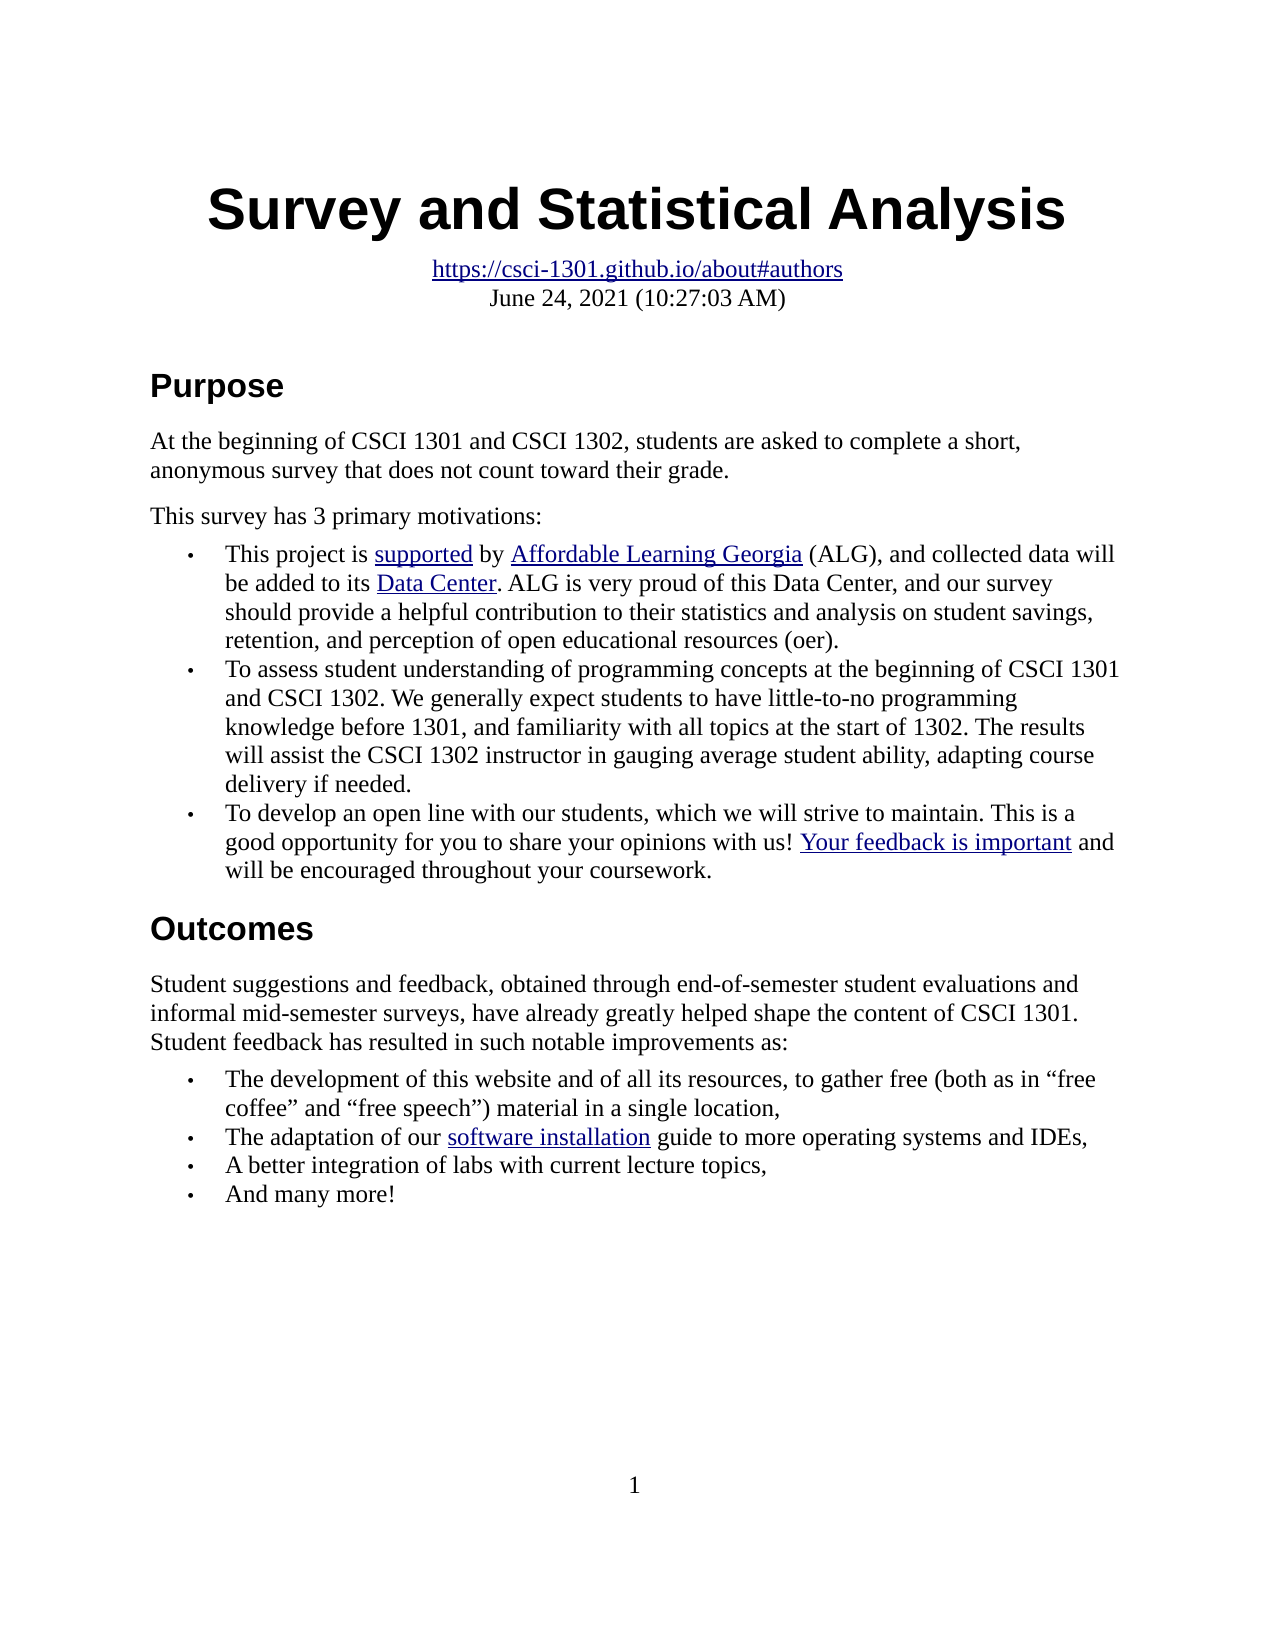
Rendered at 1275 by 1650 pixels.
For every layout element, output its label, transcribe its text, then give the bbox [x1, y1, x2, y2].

text https://csci-1301.github.io/about#authors [150, 254, 1125, 283]
list The adaptation of our software installation guide to more operating systems and IDEs, [187, 1122, 1125, 1151]
subtitle Outcomes [150, 909, 1125, 948]
list A better integration of labs with current lecture topics, [187, 1151, 1125, 1179]
list The development of this website and of all its resources, to gather free (both as in “free coffee” and “free speech”) material in a single location, [187, 1064, 1125, 1122]
title Survey and Statistical Analysis [150, 175, 1125, 242]
subtitle Purpose [150, 366, 1125, 404]
text This survey has 3 primary motivations: [150, 501, 1125, 530]
list To assess student understanding of programming concepts at the beginning of CSCI 1301 and CSCI 1302. We generally expect students to have little-to-no programming knowledge before 1301, and familiarity with all topics at the start of 1302. The results will assist the CSCI 1302 instructor in gauging average student ability, adapting course delivery if needed. [187, 654, 1125, 798]
text At the beginning of CSCI 1301 and CSCI 1302, students are asked to complete a short, anonymous survey that does not count toward their grade. [150, 426, 1125, 483]
list This project is supported by Affordable Learning Georgia (ALG), and collected data will be added to its Data Center. ALG is very proud of this Data Center, and our survey should provide a helpful contribution to their statistics and analysis on student savings, retention, and perception of open educational resources (oer). [187, 539, 1125, 654]
list And many more! [187, 1179, 1125, 1208]
text June 24, 2021 (10:27:03 AM) [150, 283, 1125, 312]
text Student suggestions and feedback, obtained through end-of-semester student evaluations and informal mid-semester surveys, have already greatly helped shape the content of CSCI 1301. Student feedback has resulted in such notable improvements as: [150, 969, 1125, 1055]
list To develop an open line with our students, which we will strive to maintain. This is a good opportunity for you to share your opinions with us! Your feedback is important and will be encouraged throughout your coursework. [187, 798, 1125, 884]
